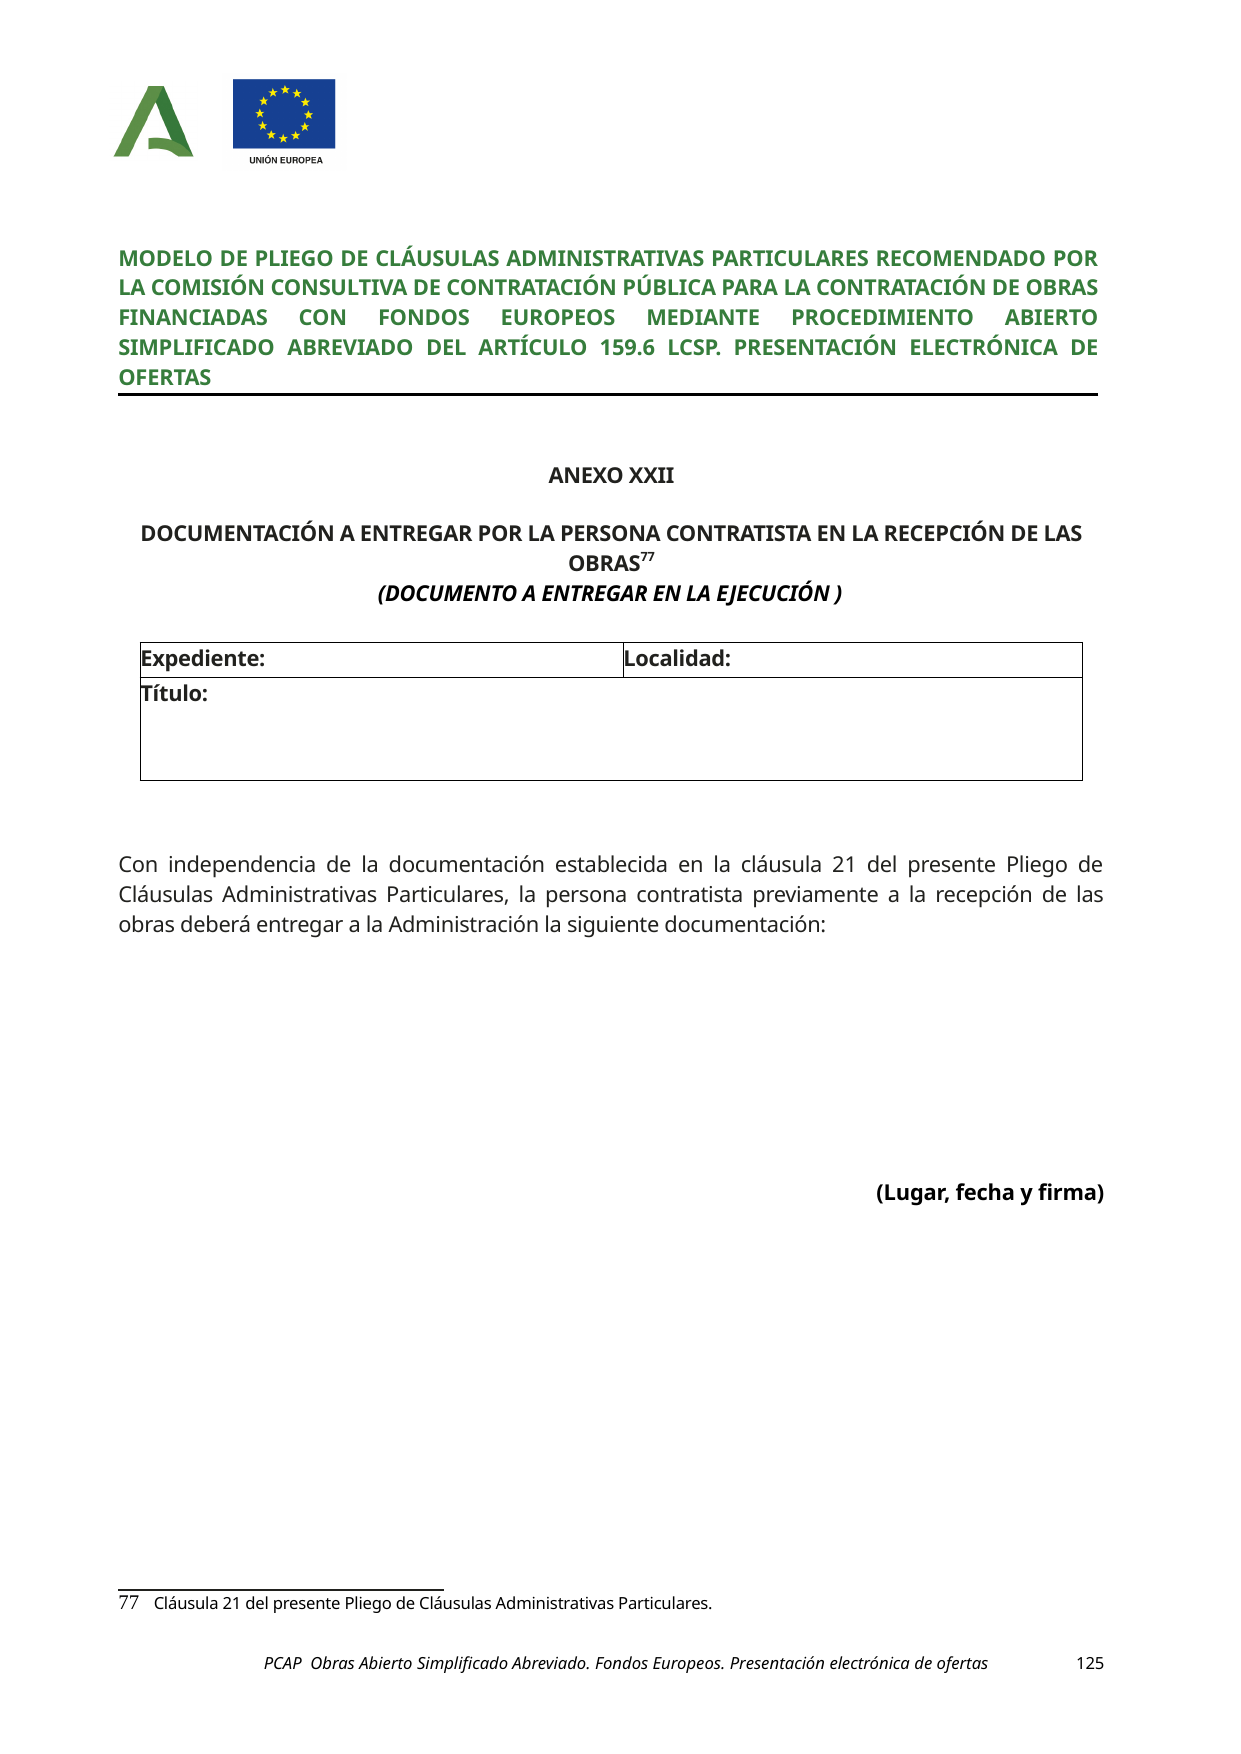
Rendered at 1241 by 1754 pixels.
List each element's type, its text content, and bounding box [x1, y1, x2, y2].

table_header Localidad: [624, 643, 755, 677]
table_cell Título: [141, 678, 312, 780]
text (Lugar, fecha y firma) [118, 1177, 1104, 1207]
picture [109, 81, 198, 161]
table_header [312, 643, 623, 677]
table_header [755, 643, 1082, 677]
text MODELO DE PLIEGO DE CLÁUSULAS ADMINISTRATIVAS PARTICULARES RECOMENDADO POR LA COMISIÓN CONSULTIVA DE CONTRATACIÓN PÚBLICA PARA LA CONTRATACIÓN DE OBRAS FINANCIADAS CON FONDOS EUROPEOS MEDIANTE PROCEDIMIENTO ABIERTO SIMPLIFICADO ABREVIADO DEL ARTÍCULO 159.6 LCSP. PRESENTACIÓN ELECTRÓNICA DE OFERTAS [118, 242, 1098, 393]
text Con independencia de la documentación establecida en la cláusula 21 del presente Pliego de Cláusulas Administrativas Particulares, la persona contratista previamente a la recepción de las obras deberá entregar a la Administración la siguiente documentación: [118, 849, 1104, 939]
text ANEXO XXII [118, 460, 1104, 490]
table_cell [312, 678, 1082, 780]
table_header Expediente: [141, 643, 312, 677]
picture [221, 73, 347, 171]
text Cláusula 21 del presente Pliego de Cláusulas Administrativas Particulares. [118, 1590, 1104, 1614]
text DOCUMENTACIÓN A ENTREGAR POR LA PERSONA CONTRATISTA EN LA RECEPCIÓN DE LAS OBRAS [118, 518, 1104, 578]
text (DOCUMENTO A ENTREGAR EN LA EJECUCIÓN ) [118, 578, 1104, 608]
